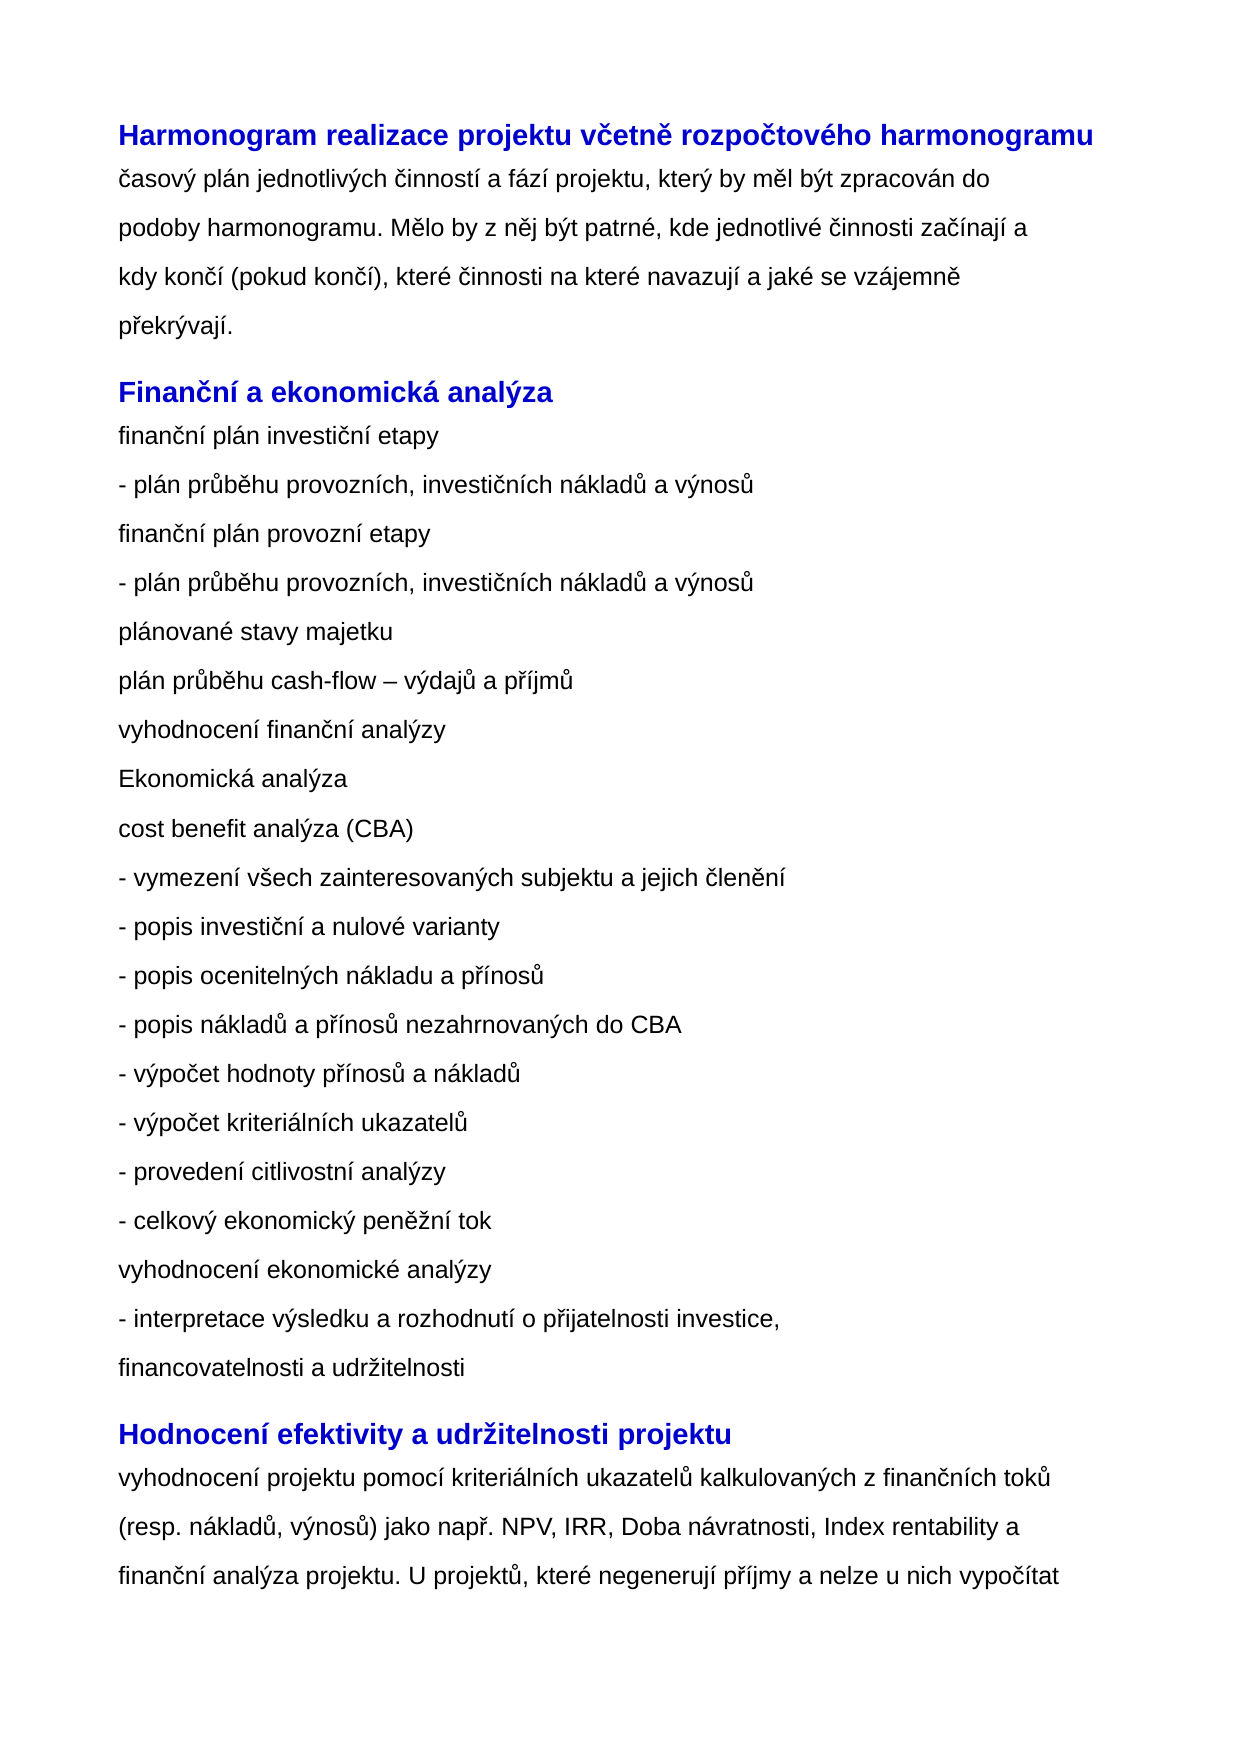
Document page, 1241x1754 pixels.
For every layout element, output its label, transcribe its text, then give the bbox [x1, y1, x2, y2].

text finanční plán provozní etapy [118, 519, 1122, 548]
text - plán průběhu provozních, investičních nákladů a výnosů [118, 470, 1122, 499]
text - výpočet kriteriálních ukazatelů [118, 1108, 1122, 1137]
text - popis ocenitelných nákladu a přínosů [118, 961, 1122, 989]
subtitle Hodnocení efektivity a udržitelnosti projektu [118, 1417, 1122, 1450]
subtitle Finanční a ekonomická analýza [118, 375, 1122, 408]
text časový plán jednotlivých činností a fází projektu, který by měl být zpracován do [118, 164, 1122, 193]
text (resp. nákladů, výnosů) jako např. NPV, IRR, Doba návratnosti, Index rentability a [118, 1512, 1122, 1541]
text plán průběhu cash-flow – výdajů a příjmů [118, 666, 1122, 695]
text - popis nákladů a přínosů nezahrnovaných do CBA [118, 1010, 1122, 1038]
text vyhodnocení finanční analýzy [118, 715, 1122, 744]
text Ekonomická analýza [118, 764, 1122, 793]
text vyhodnocení ekonomické analýzy [118, 1255, 1122, 1284]
text kdy končí (pokud končí), které činnosti na které navazují a jaké se vzájemně [118, 262, 1122, 291]
text - interpretace výsledku a rozhodnutí o přijatelnosti investice, [118, 1304, 1122, 1333]
text finanční analýza projektu. U projektů, které negenerují příjmy a nelze u nich vypočítat [118, 1561, 1122, 1590]
text - provedení citlivostní analýzy [118, 1157, 1122, 1186]
text - vymezení všech zainteresovaných subjektu a jejich členění [118, 863, 1122, 891]
text plánované stavy majetku [118, 617, 1122, 646]
text - výpočet hodnoty přínosů a nákladů [118, 1059, 1122, 1088]
text - popis investiční a nulové varianty [118, 912, 1122, 940]
text - celkový ekonomický peněžní tok [118, 1206, 1122, 1235]
text cost benefit analýza (CBA) [118, 813, 1122, 842]
text - plán průběhu provozních, investičních nákladů a výnosů [118, 568, 1122, 597]
text překrývají. [118, 311, 1122, 340]
text vyhodnocení projektu pomocí kriteriálních ukazatelů kalkulovaných z finančních toků [118, 1463, 1122, 1492]
text finanční plán investiční etapy [118, 421, 1122, 450]
text podoby harmonogramu. Mělo by z něj být patrné, kde jednotlivé činnosti začínají a [118, 213, 1122, 242]
text financovatelnosti a udržitelnosti [118, 1353, 1122, 1382]
subtitle Harmonogram realizace projektu včetně rozpočtového harmonogramu [118, 118, 1122, 152]
